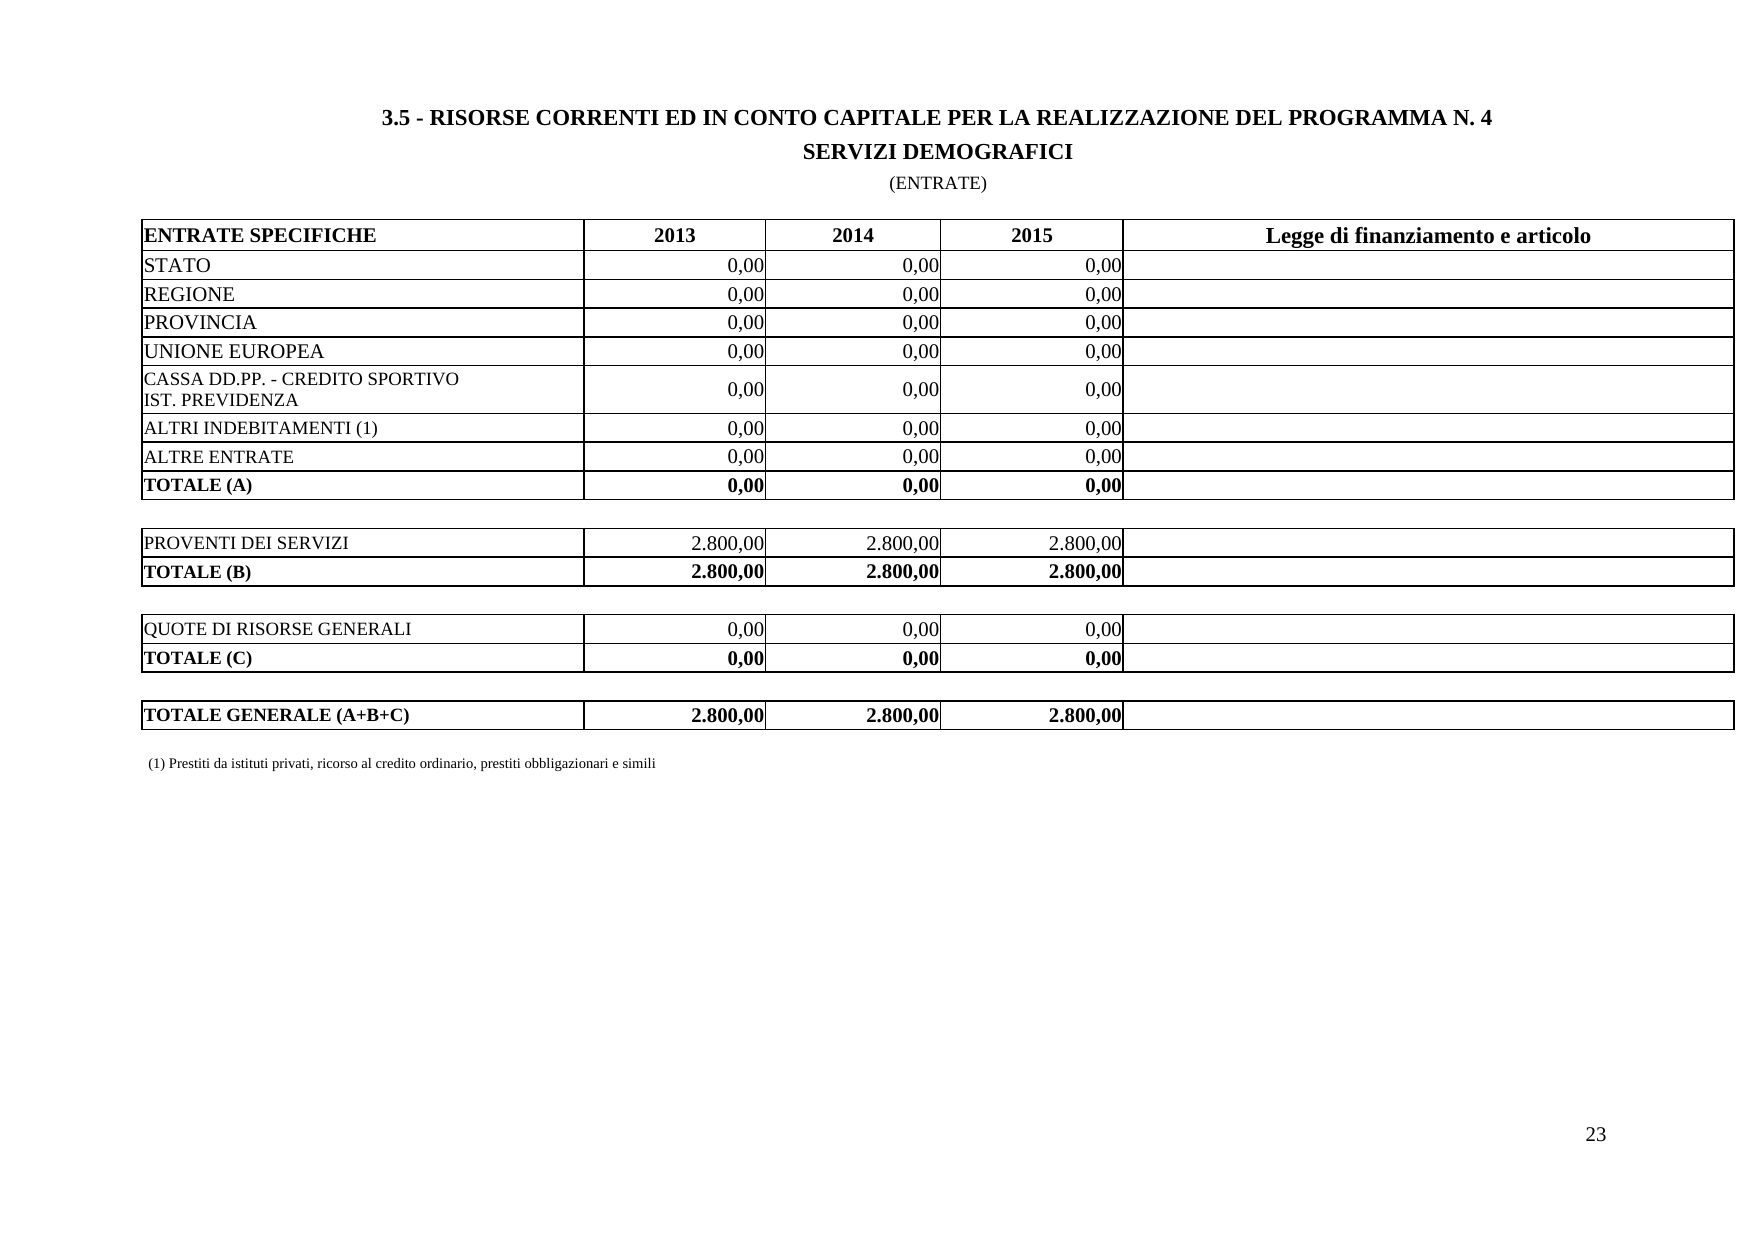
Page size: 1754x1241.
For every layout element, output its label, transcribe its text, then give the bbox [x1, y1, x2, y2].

table_cell [142, 199, 1734, 219]
table_cell 0,00 [941, 615, 1122, 642]
table_cell SERVIZI DEMOGRAFICI [142, 136, 1734, 170]
table_cell 2.800,00 [766, 558, 940, 585]
table_cell [1123, 587, 1734, 614]
table_cell [940, 587, 1123, 614]
table_cell [1124, 702, 1733, 729]
table_header (1) Prestiti da istituti privati, ricorso al credito ordinario, prestiti obbligazionari e simili [145, 754, 1736, 771]
table_cell 2.800,00 [585, 529, 765, 556]
table_cell 0,00 [766, 414, 940, 441]
table_cell 2.800,00 [766, 702, 940, 729]
table_cell 2014 [766, 220, 940, 250]
table_cell [1124, 251, 1733, 278]
table_cell 2.800,00 [766, 529, 940, 556]
table_cell 0,00 [585, 472, 765, 499]
table_cell QUOTE DI RISORSE GENERALI [143, 615, 583, 642]
table_cell [584, 587, 765, 614]
table_cell 0,00 [941, 414, 1122, 441]
table_cell [765, 673, 940, 700]
table_cell [142, 673, 584, 700]
table_cell 2.800,00 [585, 558, 765, 585]
table_cell 2.800,00 [941, 529, 1122, 556]
table_cell 2013 [585, 220, 765, 250]
table_cell 0,00 [766, 251, 940, 278]
table_cell 0,00 [585, 338, 765, 365]
table_cell [1123, 500, 1734, 527]
table_cell PROVENTI DEI SERVIZI [143, 529, 583, 556]
table_cell 0,00 [941, 443, 1122, 470]
table_cell [1124, 338, 1733, 365]
table_cell 2015 [941, 220, 1122, 250]
table_cell [1124, 414, 1733, 441]
table_cell [1124, 529, 1733, 556]
table_cell [1124, 443, 1733, 470]
table_cell [1124, 615, 1733, 642]
table_cell TOTALE (A) [143, 472, 583, 499]
table_cell 0,00 [941, 280, 1122, 307]
table_cell UNIONE EUROPEA [143, 338, 583, 365]
table_cell 2.800,00 [941, 558, 1122, 585]
table_cell 0,00 [766, 309, 940, 336]
table_cell ENTRATE SPECIFICHE [143, 220, 583, 250]
table_cell 0,00 [585, 309, 765, 336]
table_cell REGIONE [143, 280, 583, 307]
table_cell 0,00 [585, 644, 765, 671]
table_cell 0,00 [766, 615, 940, 642]
table_cell [940, 500, 1123, 527]
table_cell 0,00 [585, 443, 765, 470]
table_cell 2.800,00 [585, 702, 765, 729]
table_cell [1124, 644, 1733, 671]
table_cell [142, 587, 584, 614]
table_cell 0,00 [585, 615, 765, 642]
table_cell 0,00 [941, 338, 1122, 365]
table_cell [142, 500, 584, 527]
table_cell [1124, 558, 1733, 585]
table_cell 0,00 [766, 472, 940, 499]
table_cell 0,00 [766, 366, 940, 412]
table_cell Legge di finanziamento e articolo [1124, 220, 1733, 250]
table_cell 0,00 [941, 309, 1122, 336]
table_cell [1124, 280, 1733, 307]
table_cell 0,00 [766, 443, 940, 470]
table_cell 0,00 [941, 644, 1122, 671]
table_cell TOTALE (B) [143, 558, 583, 585]
table_cell STATO [143, 251, 583, 278]
table_cell 0,00 [766, 338, 940, 365]
table_cell TOTALE (C) [143, 644, 583, 671]
table_cell 0,00 [585, 251, 765, 278]
table_cell 2.800,00 [941, 702, 1122, 729]
table_cell 0,00 [585, 414, 765, 441]
table_cell [1124, 366, 1733, 412]
table_cell ALTRI INDEBITAMENTI (1) [143, 414, 583, 441]
table_cell 0,00 [766, 644, 940, 671]
table_cell 0,00 [941, 366, 1122, 412]
table_cell PROVINCIA [143, 309, 583, 336]
table_cell [765, 587, 940, 614]
table_cell [940, 673, 1123, 700]
table_cell [584, 500, 765, 527]
table_cell 0,00 [585, 280, 765, 307]
table_cell [1124, 309, 1733, 336]
table_cell [1124, 472, 1733, 499]
table_cell 0,00 [941, 472, 1122, 499]
table_cell CASSA DD.PP. - CREDITO SPORTIVO IST. PREVIDENZA [143, 366, 583, 412]
table_cell [765, 500, 940, 527]
table_cell (ENTRATE) [142, 170, 1734, 199]
table_cell TOTALE GENERALE (A+B+C) [143, 702, 583, 729]
table_header 3.5 - RISORSE CORRENTI ED IN CONTO CAPITALE PER LA REALIZZAZIONE DEL PROGRAMMA N. 4 [142, 103, 1734, 136]
table_cell 0,00 [585, 366, 765, 412]
table_cell 0,00 [941, 251, 1122, 278]
table_cell ALTRE ENTRATE [143, 443, 583, 470]
table_cell 0,00 [766, 280, 940, 307]
table_cell [584, 673, 765, 700]
table_cell [1123, 673, 1734, 700]
